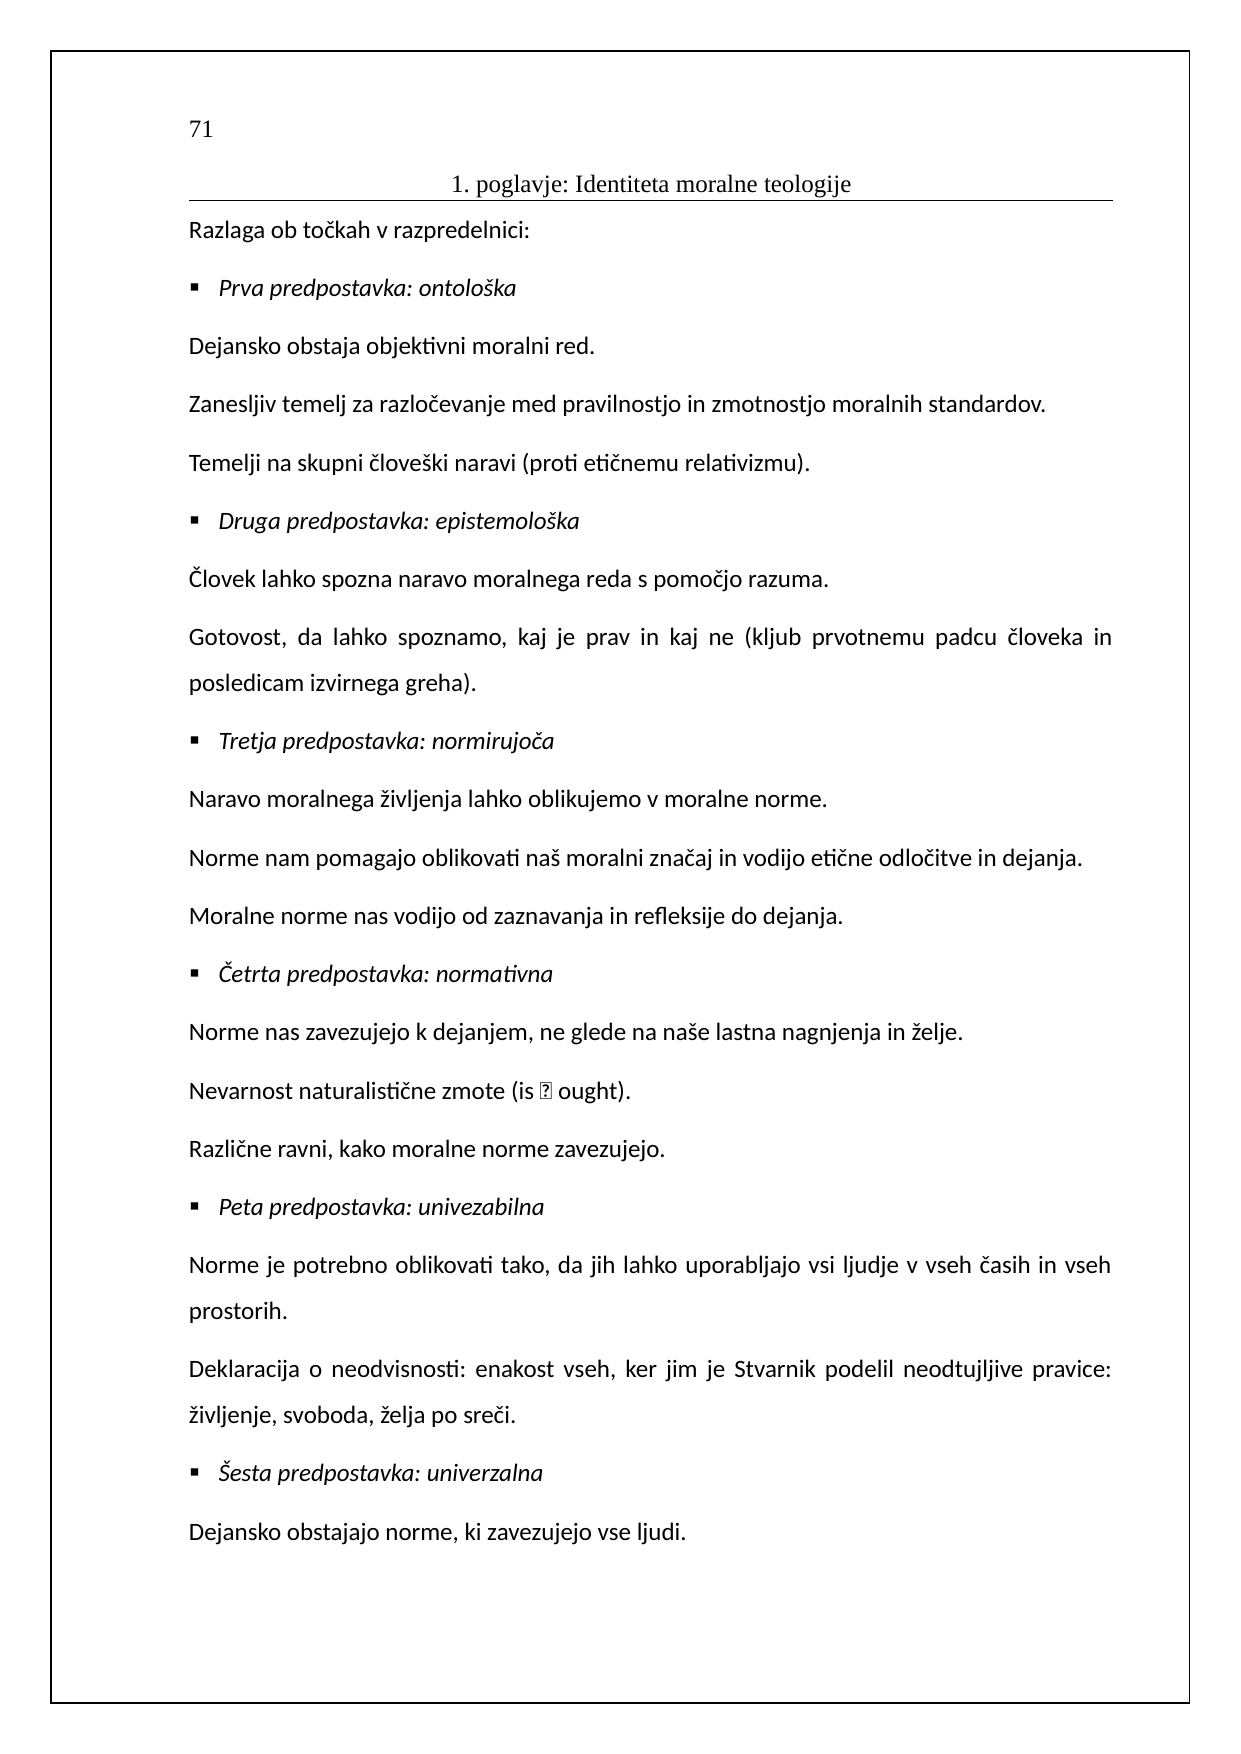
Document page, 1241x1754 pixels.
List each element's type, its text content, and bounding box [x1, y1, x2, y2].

text Gotovost, da lahko spoznamo, kaj je prav in kaj ne (kljub prvotnemu padcu človeka in posledicam izvirnega greha). [189, 621, 1113, 698]
list Peta predpostavka: univezabilna [189, 1191, 1113, 1222]
text Norme je potrebno oblikovati tako, da jih lahko uporabljajo vsi ljudje v vseh časih in vseh prostorih. [189, 1249, 1113, 1326]
text Moralne norme nas vodijo od zaznavanja in refleksije do dejanja. [189, 900, 1113, 931]
list Prva predpostavka: ontološka [189, 272, 1113, 303]
text Razlaga ob točkah v razpredelnici: [189, 214, 1113, 244]
list Četrta predpostavka: normativna [189, 958, 1113, 989]
text Norme nas zavezujejo k dejanjem, ne glede na naše lastna nagnjenja in želje. [189, 1017, 1113, 1047]
list Šesta predpostavka: univerzalna [189, 1457, 1113, 1488]
text Naravo moralnega življenja lahko oblikujemo v moralne norme. [189, 784, 1113, 814]
text Človek lahko spozna naravo moralnega reda s pomočjo razuma. [189, 563, 1113, 594]
text Deklaracija o neodvisnosti: enakost vseh, ker jim je Stvarnik podelil neodtujljive pravice: življenje, svoboda, želja po sreči. [189, 1353, 1113, 1430]
list Druga predpostavka: epistemološka [189, 505, 1113, 536]
text Dejansko obstajajo norme, ki zavezujejo vse ljudi. [189, 1516, 1113, 1546]
text Dejansko obstaja objektivni moralni red. [189, 330, 1113, 361]
list Tretja predpostavka: normirujoča [189, 725, 1113, 756]
text Različne ravni, kako moralne norme zavezujejo. [189, 1133, 1113, 1163]
text Nevarnost naturalistične zmote (is  ought). [189, 1075, 1113, 1105]
text Temelji na skupni človeški naravi (proti etičnemu relativizmu). [189, 447, 1113, 477]
text Zanesljiv temelj za razločevanje med pravilnostjo in zmotnostjo moralnih standardov. [189, 388, 1113, 419]
text Norme nam pomagajo oblikovati naš moralni značaj in vodijo etične odločitve in dejanja. [189, 842, 1113, 872]
